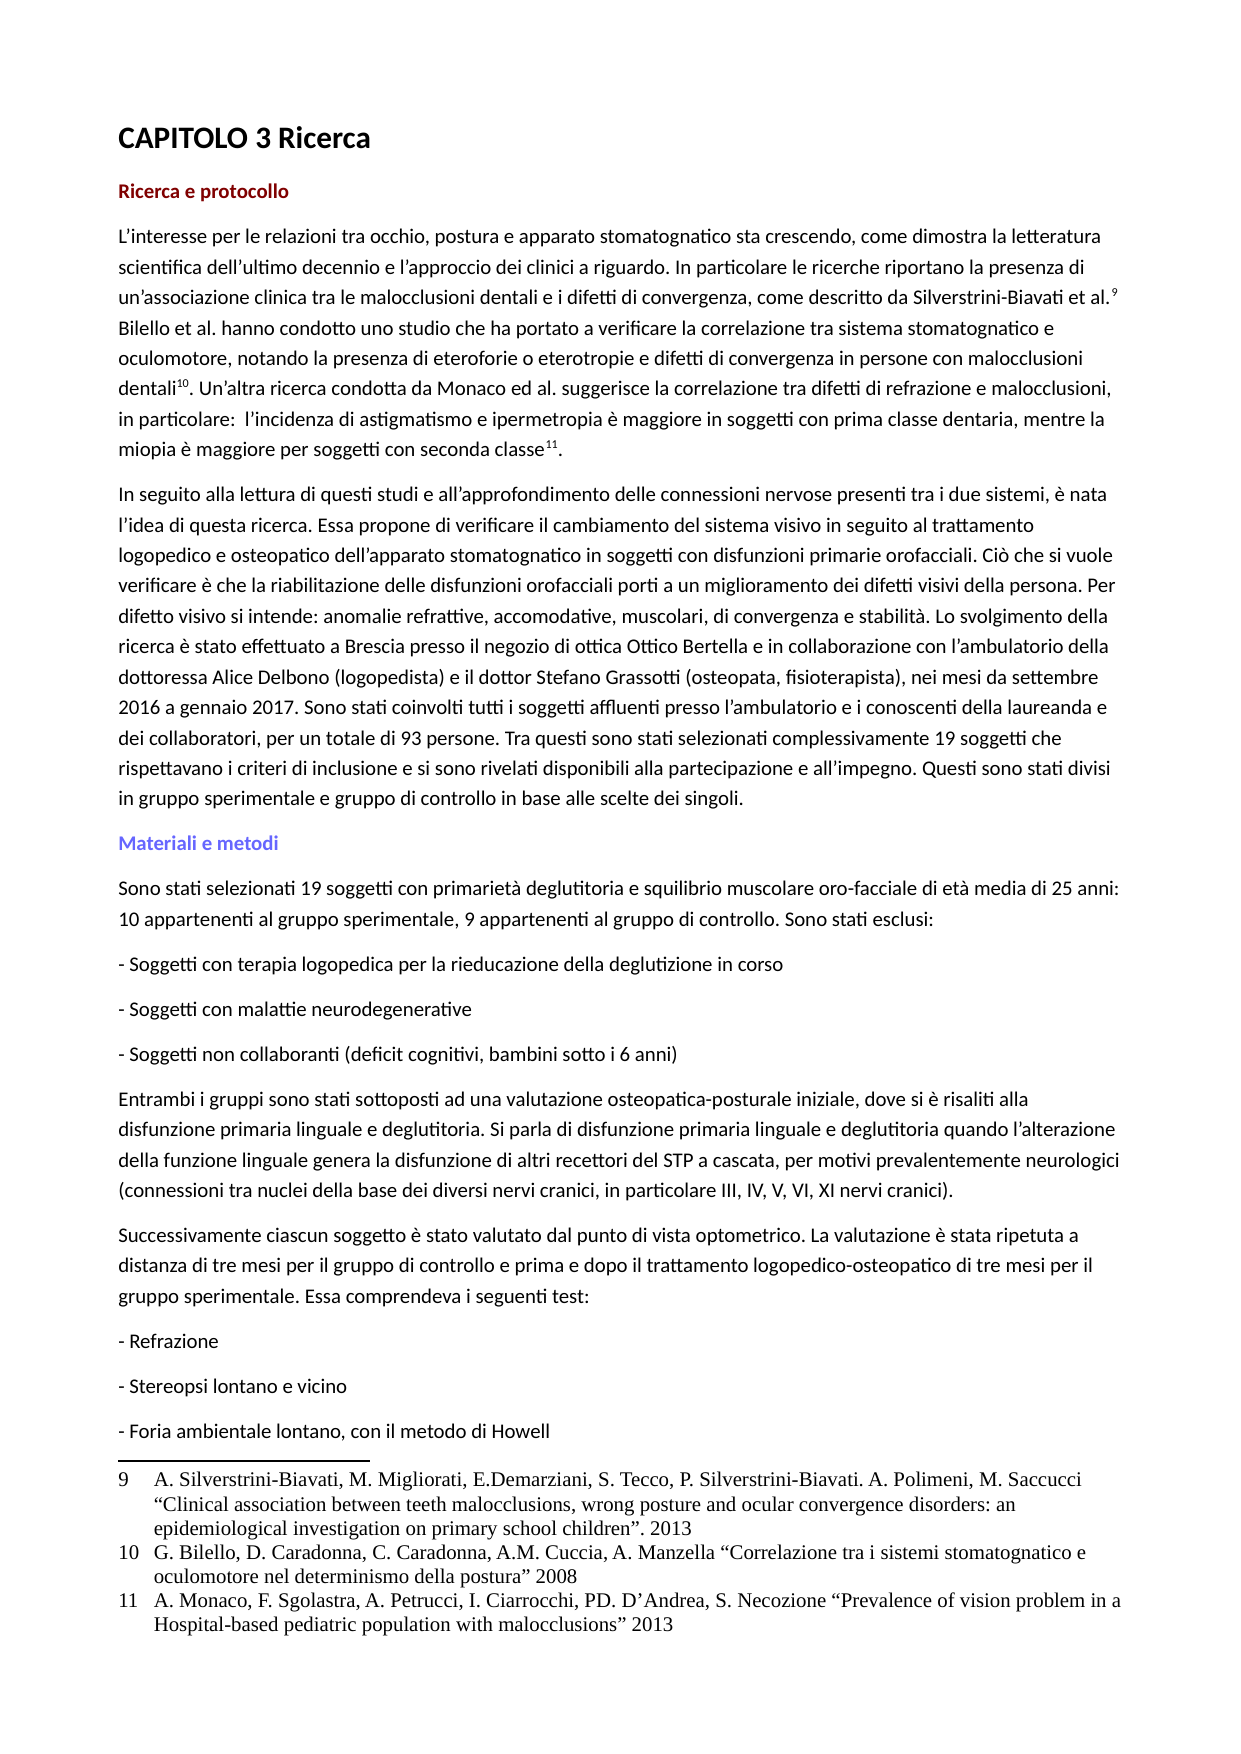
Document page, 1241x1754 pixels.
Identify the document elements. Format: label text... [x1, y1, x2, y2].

text Materiali e metodi [118, 831, 1122, 856]
text - Stereopsi lontano e vicino [118, 1373, 1122, 1398]
text CAPITOLO 3 Ricerca [118, 118, 1122, 156]
text Ricerca e protocollo [118, 178, 1122, 204]
text A. Monaco, F. Sgolastra, A. Petrucci, I. Ciarrocchi, PD. D’Andrea, S. Necozione “Prevalence of vision problem in a Hospital-based pediatric population with malocclusions” 2013 [118, 1588, 1122, 1636]
text - Soggetti con terapia logopedica per la rieducazione della deglutizione in corso [118, 951, 1122, 976]
text - Soggetti non collaboranti (deficit cognitivi, bambini sotto i 6 anni) [118, 1041, 1122, 1066]
text G. Bilello, D. Caradonna, C. Caradonna, A.M. Cuccia, A. Manzella “Correlazione tra i sistemi stomatognatico e oculomotore nel determinismo della postura” 2008 [118, 1539, 1122, 1588]
text - Refrazione [118, 1328, 1122, 1353]
text - Soggetti con malattie neurodegenerative [118, 996, 1122, 1021]
text L’interesse per le relazioni tra occhio, postura e apparato stomatognatico sta crescendo, come dimostra la letteratura scientifica dell’ultimo decennio e l’approccio dei clinici a riguardo. In particolare le ricerche riportano la presenza di un’associazione clinica tra le malocclusioni dentali e i difetti di convergenza, come descritto da Silverstrini-Biavati et al. Bilello et al. hanno condotto uno studio che ha portato a verificare la correlazione tra sistema stomatognatico e oculomotore, notando la presenza di eteroforie o eterotropie e difetti di convergenza in persone con malocclusioni dentali. Un’altra ricerca condotta da Monaco ed al. suggerisce la correlazione tra difetti di refrazione e malocclusioni, in particolare: l’incidenza di astigmatismo e ipermetropia è maggiore in soggetti con prima classe dentaria, mentre la miopia è maggiore per soggetti con seconda classe. [118, 223, 1122, 462]
text A. Silverstrini-Biavati, M. Migliorati, E.Demarziani, S. Tecco, P. Silverstrini-Biavati. A. Polimeni, M. Saccucci “Clinical association between teeth malocclusions, wrong posture and ocular convergence disorders: an epidemiological investigation on primary school children”. 2013 [118, 1467, 1122, 1539]
text Sono stati selezionati 19 soggetti con primarietà deglutitoria e squilibrio muscolare oro-facciale di età media di 25 anni: 10 appartenenti al gruppo sperimentale, 9 appartenenti al gruppo di controllo. Sono stati esclusi: [118, 876, 1122, 931]
text In seguito alla lettura di questi studi e all’approfondimento delle connessioni nervose presenti tra i due sistemi, è nata l’idea di questa ricerca. Essa propone di verificare il cambiamento del sistema visivo in seguito al trattamento logopedico e osteopatico dell’apparato stomatognatico in soggetti con disfunzioni primarie orofacciali. Ciò che si vuole verificare è che la riabilitazione delle disfunzioni orofacciali porti a un miglioramento dei difetti visivi della persona. Per difetto visivo si intende: anomalie refrattive, accomodative, muscolari, di convergenza e stabilità. Lo svolgimento della ricerca è stato effettuato a Brescia presso il negozio di ottica Ottico Bertella e in collaborazione con l’ambulatorio della dottoressa Alice Delbono (logopedista) e il dottor Stefano Grassotti (osteopata, fisioterapista), nei mesi da settembre 2016 a gennaio 2017. Sono stati coinvolti tutti i soggetti affluenti presso l’ambulatorio e i conoscenti della laureanda e dei collaboratori, per un totale di 93 persone. Tra questi sono stati selezionati complessivamente 19 soggetti che rispettavano i criteri di inclusione e si sono rivelati disponibili alla partecipazione e all’impegno. Questi sono stati divisi in gruppo sperimentale e gruppo di controllo in base alle scelte dei singoli. [118, 481, 1122, 811]
text Entrambi i gruppi sono stati sottoposti ad una valutazione osteopatica-posturale iniziale, dove si è risaliti alla disfunzione primaria linguale e deglutitoria. Si parla di disfunzione primaria linguale e deglutitoria quando l’alterazione della funzione linguale genera la disfunzione di altri recettori del STP a cascata, per motivi prevalentemente neurologici (connessioni tra nuclei della base dei diversi nervi cranici, in particolare III, IV, V, VI, XI nervi cranici). [118, 1086, 1122, 1203]
text Successivamente ciascun soggetto è stato valutato dal punto di vista optometrico. La valutazione è stata ripetuta a distanza di tre mesi per il gruppo di controllo e prima e dopo il trattamento logopedico-osteopatico di tre mesi per il gruppo sperimentale. Essa comprendeva i seguenti test: [118, 1222, 1122, 1308]
text - Foria ambientale lontano, con il metodo di Howell [118, 1418, 1122, 1443]
